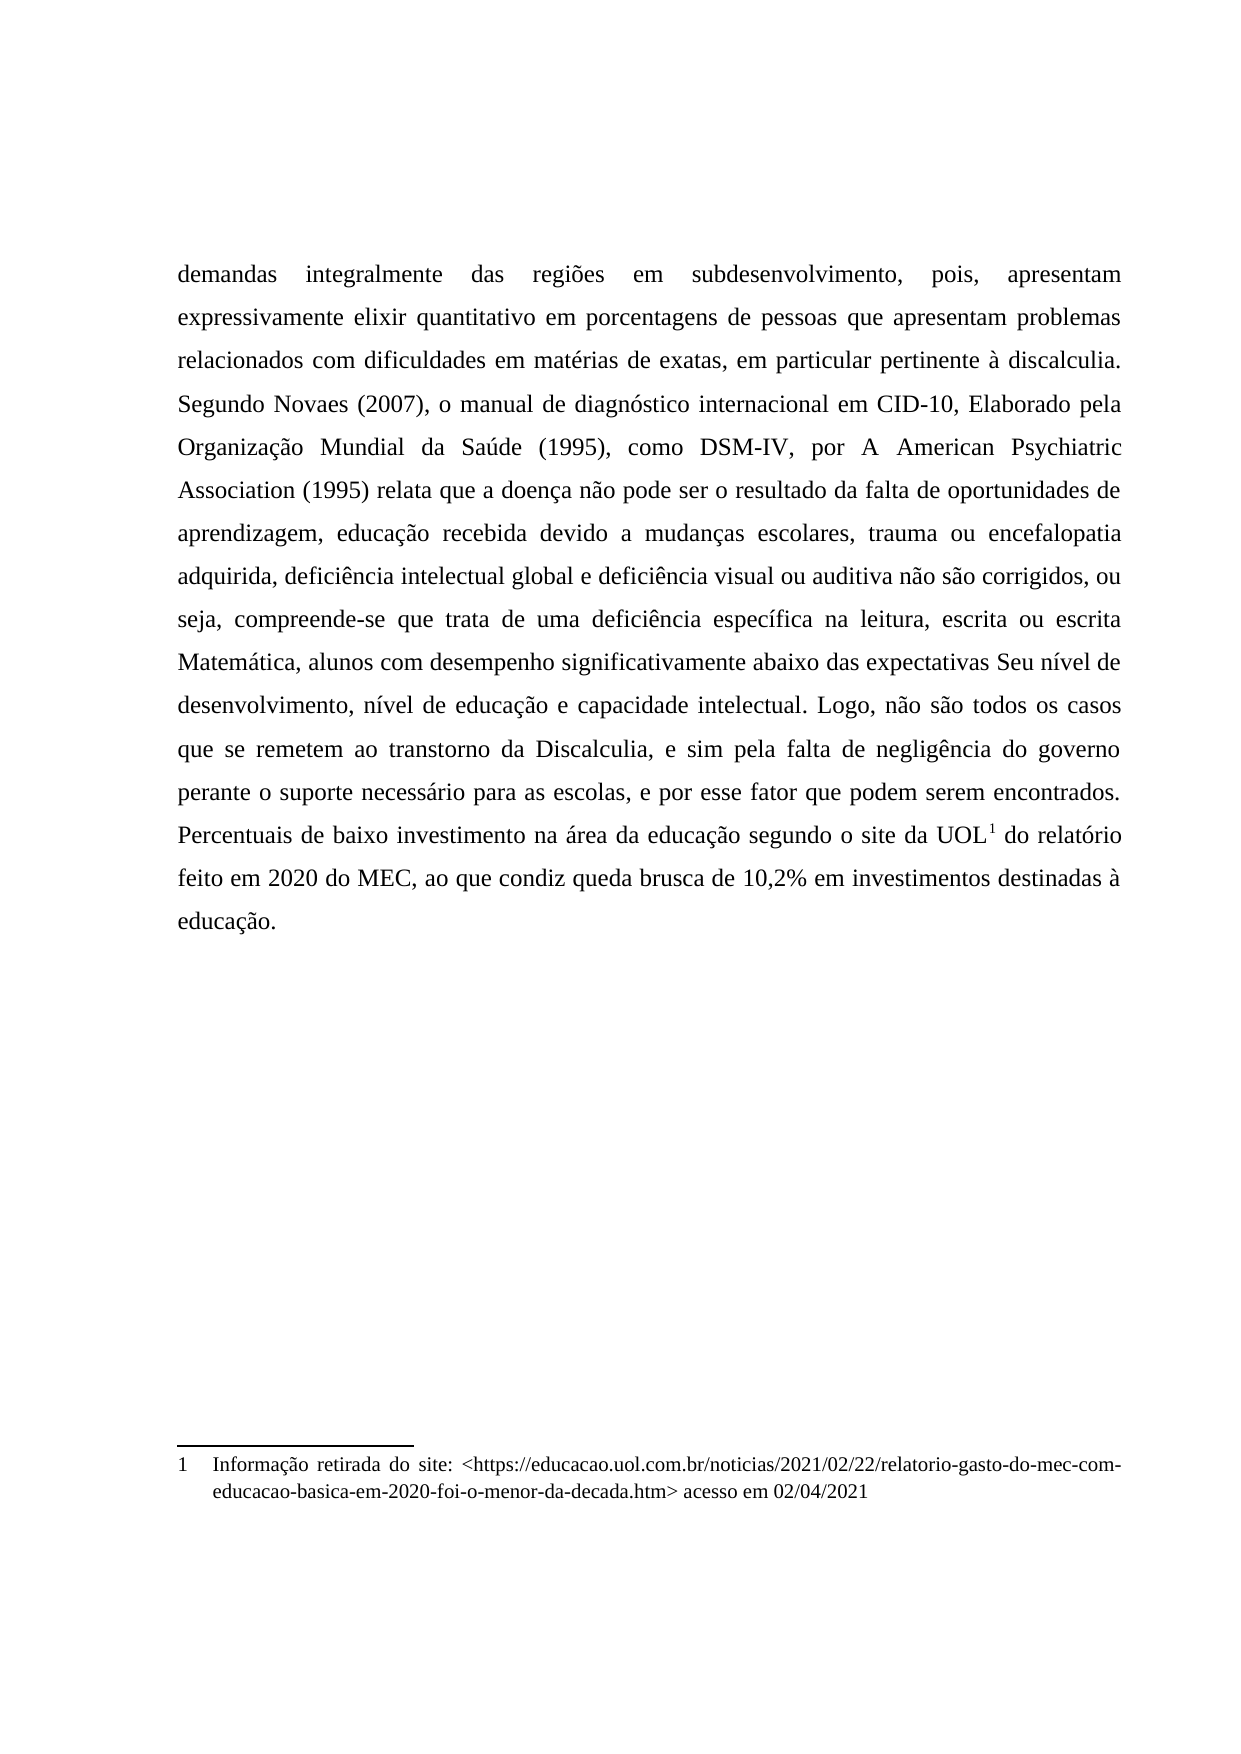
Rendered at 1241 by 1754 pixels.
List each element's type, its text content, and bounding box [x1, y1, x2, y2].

text Informação retirada do site: <https://educacao.uol.com.br/noticias/2021/02/22/relatorio-gasto-do-mec-com-educacao-basica-em-2020-foi-o-menor-da-decada.htm> acesso em 02/04/2021 [177, 1452, 1122, 1503]
text demandas integralmente das regiões em subdesenvolvimento, pois, apresentam expressivamente elixir quantitativo em porcentagens de pessoas que apresentam problemas relacionados com dificuldades em matérias de exatas, em particular pertinente à discalculia. Segundo Novaes (2007), o manual de diagnóstico internacional em CID-10, Elaborado pela Organização Mundial da Saúde (1995), como DSM-IV, por A American Psychiatric Association (1995) relata que a doença não pode ser o resultado da falta de oportunidades de aprendizagem, educação recebida devido a mudanças escolares, trauma ou encefalopatia adquirida, deficiência intelectual global e deficiência visual ou auditiva não são corrigidos, ou seja, compreende-se que trata de uma deficiência específica na leitura, escrita ou escrita Matemática, alunos com desempenho significativamente abaixo das expectativas Seu nível de desenvolvimento, nível de educação e capacidade intelectual. Logo, não são todos os casos que se remetem ao transtorno da Discalculia, e sim pela falta de negligência do governo perante o suporte necessário para as escolas, e por esse fator que podem serem encontrados. Percentuais de baixo investimento na área da educação segundo o site da UOL do relatório feito em 2020 do MEC, ao que condiz queda brusca de 10,2% em investimentos destinadas à educação. [177, 259, 1122, 935]
